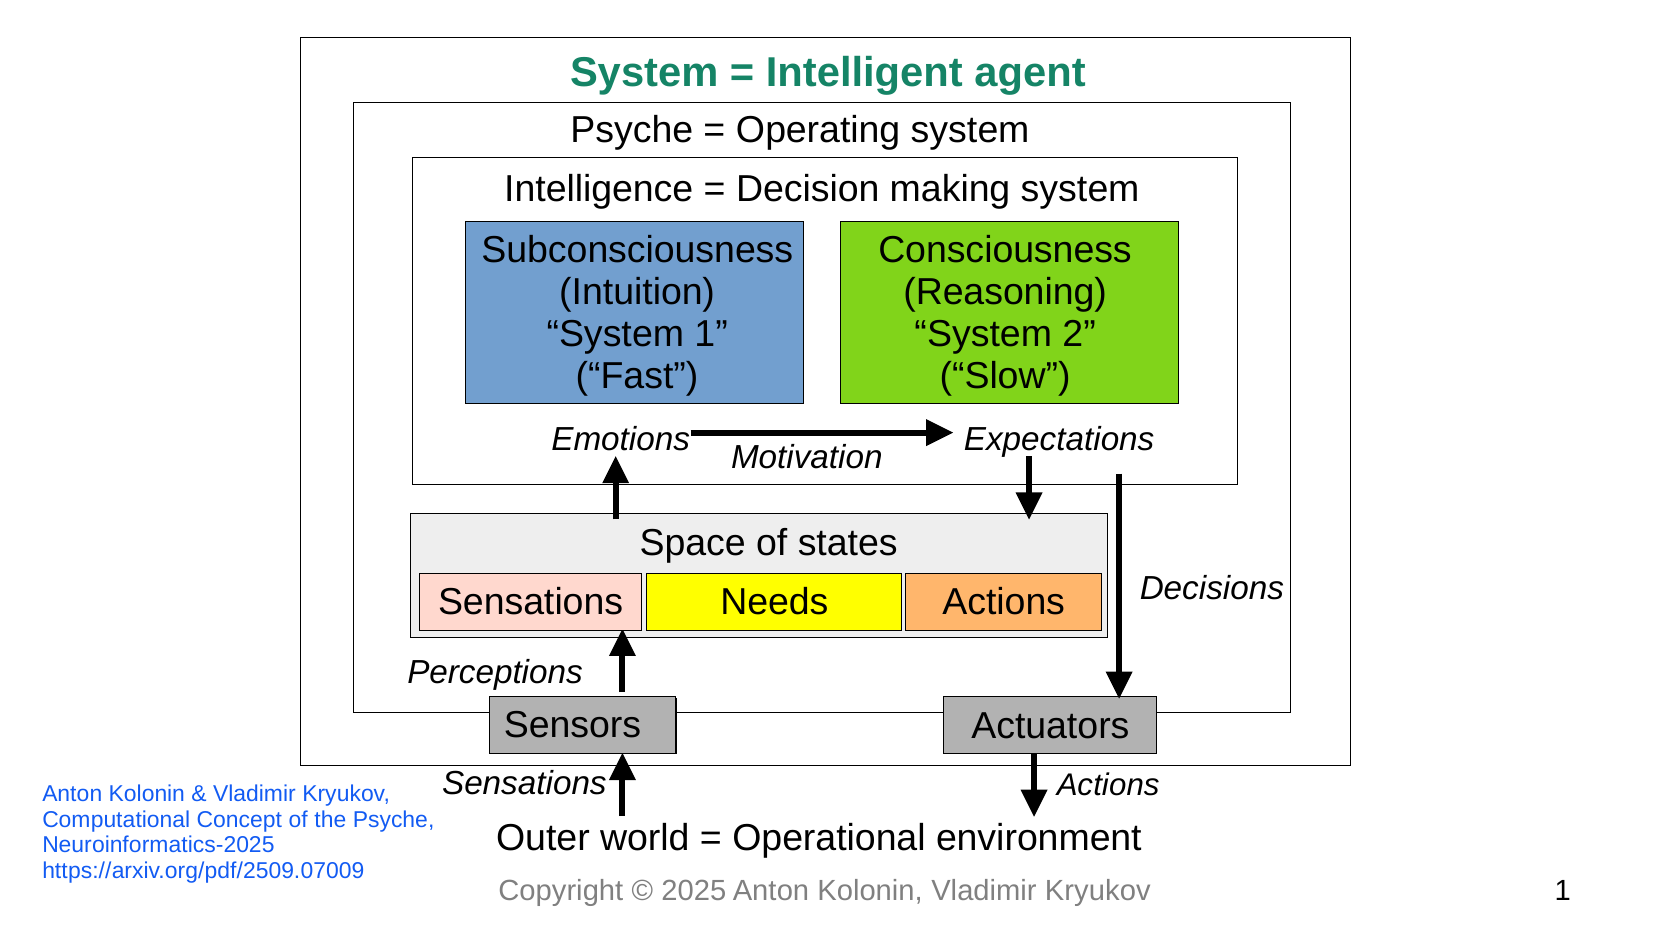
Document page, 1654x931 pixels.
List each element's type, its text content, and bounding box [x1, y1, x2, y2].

text_box [1148, 221, 1179, 404]
text_box Perceptions [392, 646, 617, 699]
text_box Intelligence = Decision making system [450, 159, 1194, 217]
text_box Decisions [1125, 562, 1299, 615]
text_box Consciousness (Reasoning) “System 2” (“Slow”) [863, 221, 1148, 404]
text_box [410, 513, 1108, 638]
text_box Actuators [943, 696, 1157, 754]
text_box Outer world = Operational environment [481, 808, 1162, 866]
text_box Motivation [716, 430, 929, 483]
text_box Anton Kolonin & Vladimir Kryukov, Computational Concept of the Psyche, Neuroinformatics-2025 https://arxiv.org/pdf/2509.07009 [27, 773, 453, 891]
text_box Sensations [427, 757, 652, 809]
text_box Space of states [450, 514, 1088, 571]
text_box [840, 221, 863, 404]
text_box Actions [905, 573, 1102, 631]
text_box Emotions [536, 413, 705, 466]
text_box System = Intelligent agent [436, 41, 1220, 102]
text_box Sensations [419, 573, 642, 631]
text_box Subconsciousness (Intuition) “System 1” (“Fast”) [466, 221, 809, 404]
text_box Sensors [489, 696, 676, 754]
text_box Actions [1042, 759, 1222, 809]
text_box Psyche = Operating system [491, 100, 1120, 158]
text_box Expectations [949, 413, 1170, 466]
text_box Needs [646, 573, 902, 631]
